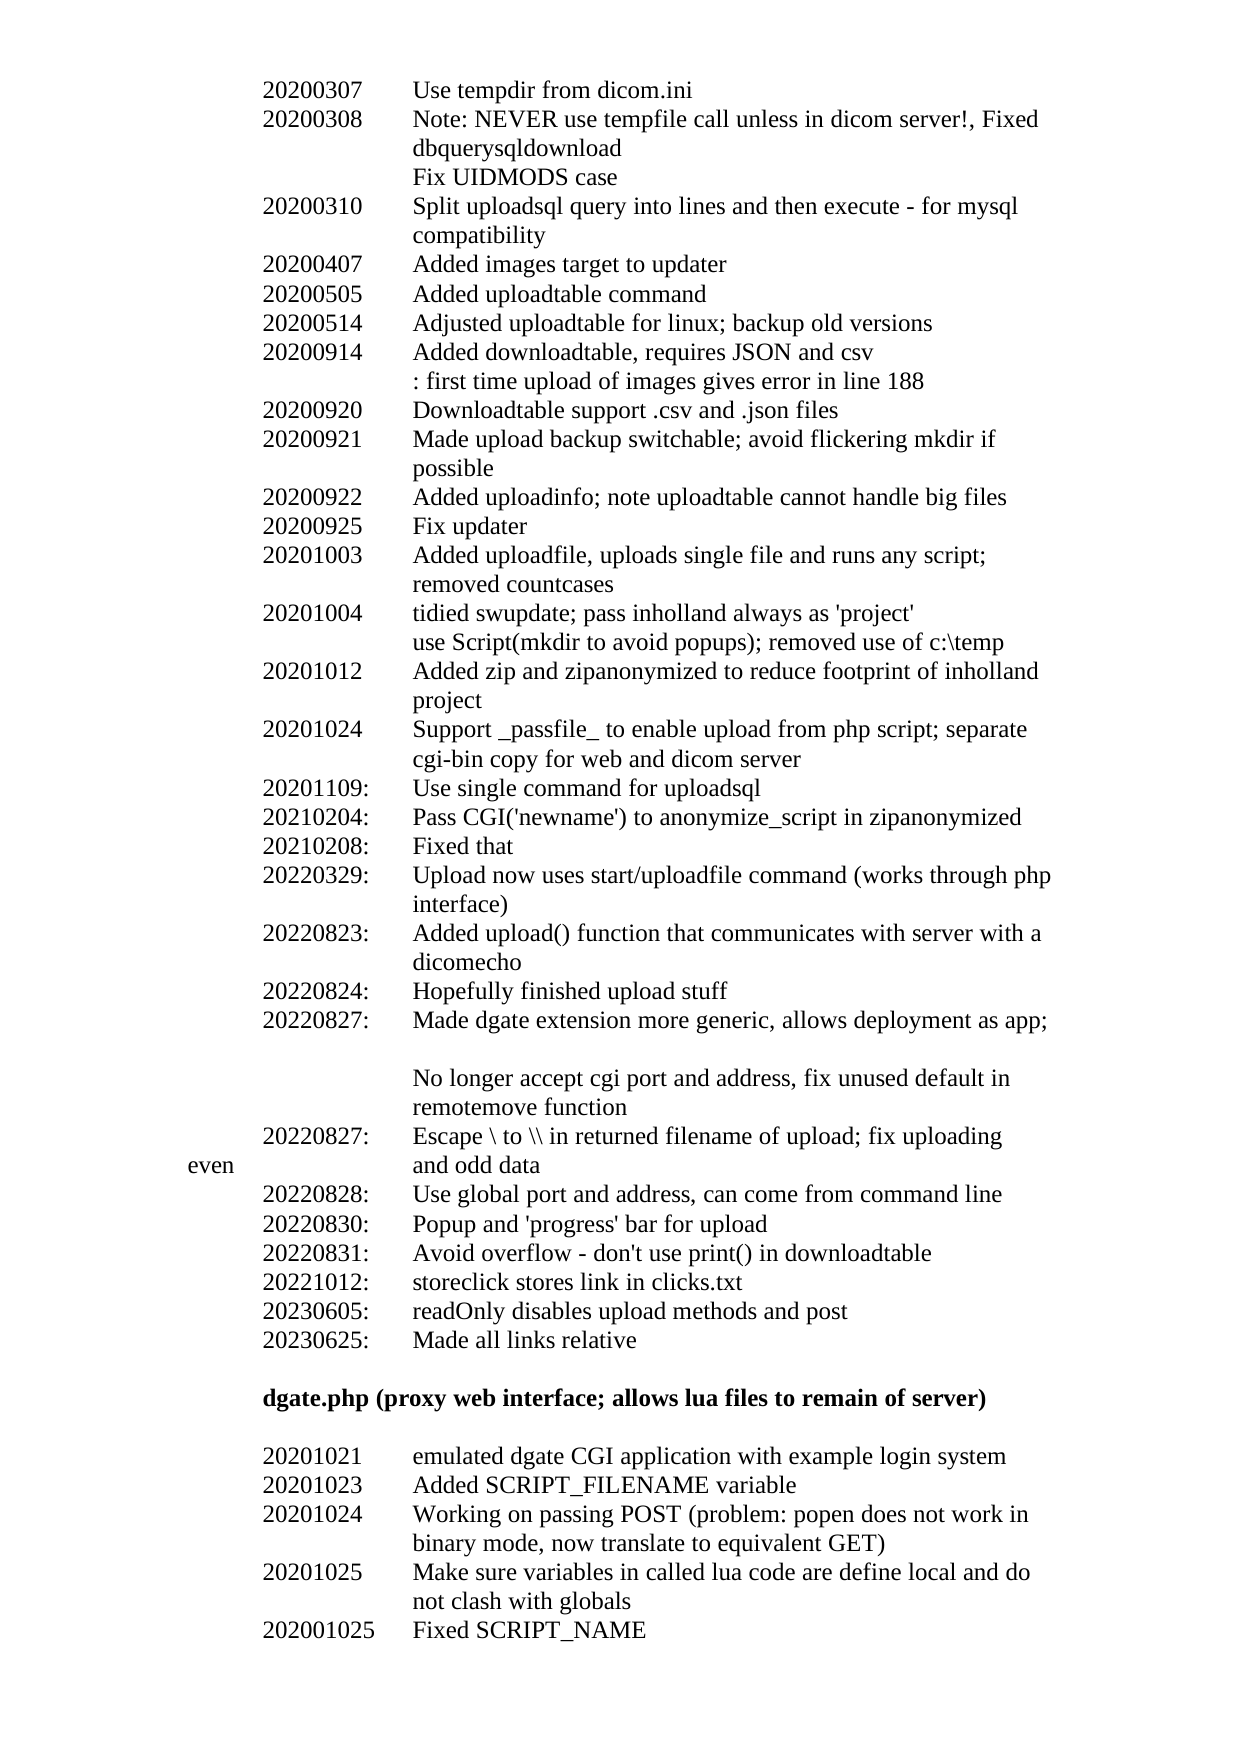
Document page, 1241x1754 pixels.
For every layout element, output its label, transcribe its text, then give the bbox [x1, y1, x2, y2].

text 20200925 Fix updater [187, 511, 1053, 540]
text Fix UIDMODS case [187, 162, 1053, 191]
text 20200514 Adjusted uploadtable for linux; backup old versions [187, 307, 1053, 337]
text dgate.php (proxy web interface; allows lua files to remain of server) [187, 1383, 1053, 1412]
text 20200505 Added uploadtable command [187, 278, 1053, 307]
text 20200922 Added uploadinfo; note uploadtable cannot handle big files [187, 482, 1053, 511]
text 20201012 Added zip and zipanonymized to reduce footprint of inholland project [187, 656, 1053, 714]
text 20200921 Made upload backup switchable; avoid flickering mkdir if possible [187, 424, 1053, 482]
text 20200308 Note: NEVER use tempfile call unless in dicom server!, Fixed dbquerysqldownload [187, 104, 1053, 162]
text 20201021 emulated dgate CGI application with example login system 20201023 Added SCRIPT_FILENAME variable 20201024 Working on passing POST (problem: popen does not work in binary mode, now translate to equivalent GET) 20201025 Make sure variables in called lua code are define local and do not clash with globals [187, 1441, 1053, 1615]
text 20201024 Support _passfile_ to enable upload from php script; separate cgi-bin copy for web and dicom server [187, 714, 1053, 772]
text 20200920 Downloadtable support .csv and .json files [187, 395, 1053, 424]
text 20220830: Popup and 'progress' bar for upload 20220831: Avoid overflow - don't use print() in downloadtable 20221012: storeclick stores link in clicks.txt 20230605: readOnly disables upload methods and post 20230625: Made all links relative [187, 1208, 1053, 1383]
text 202001025 Fixed SCRIPT_NAME [187, 1615, 1053, 1644]
text : first time upload of images gives error in line 188 [187, 366, 1053, 395]
text 20201003 Added uploadfile, uploads single file and runs any script; removed countcases [187, 540, 1053, 598]
text 20201004 tidied swupdate; pass inholland always as 'project' [187, 598, 1053, 627]
text 20200914 Added downloadtable, requires JSON and csv [187, 337, 1053, 366]
text use Script(mkdir to avoid popups); removed use of c:\temp [187, 627, 1053, 656]
text 20201109: Use single command for uploadsql 20210204: Pass CGI('newname') to anonymize_script in zipanonymized 20210208: Fixed that 20220329: Upload now uses start/uploadfile command (works through php interface) 20220823: Added upload() function that communicates with server with a dicomecho 20220824: Hopefully finished upload stuff 20220827: Made dgate extension more generic, allows deployment as app; No longer accept cgi port and address, fix unused default in remotemove function 20220827: Escape \ to \\ in returned filename of upload; fix uploading even and odd data 20220828: Use global port and address, can come from command line [187, 772, 1053, 1208]
text 20200310 Split uploadsql query into lines and then execute - for mysql compatibility [187, 191, 1053, 249]
text 20200307 Use tempdir from dicom.ini [187, 75, 1053, 104]
text 20200407 Added images target to updater [187, 249, 1053, 278]
